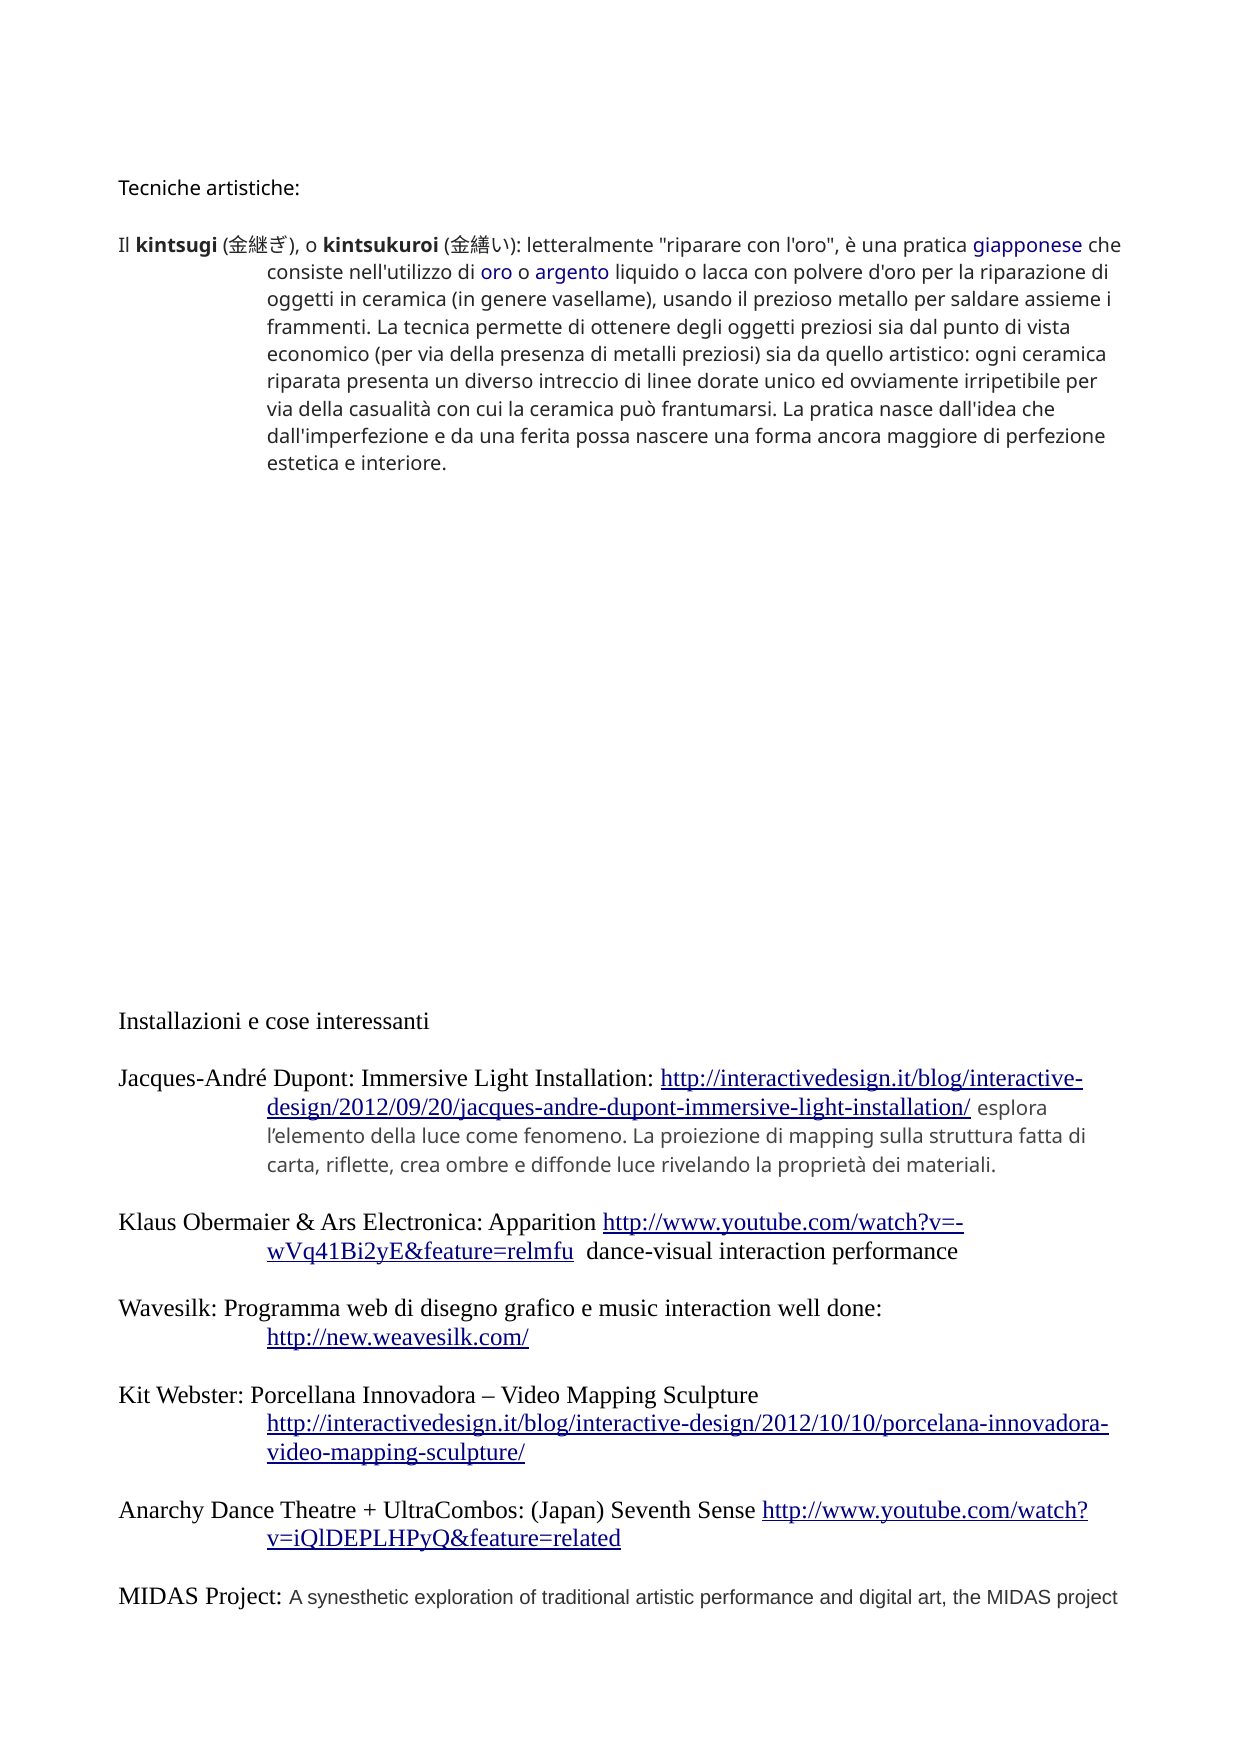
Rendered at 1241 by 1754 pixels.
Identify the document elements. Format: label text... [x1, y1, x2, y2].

text Installazioni e cose interessanti [118, 1006, 1122, 1035]
text Wavesilk: Programma web di disegno grafico e music interaction well done: http://new.weavesilk.com/ [118, 1293, 1122, 1351]
text Tecniche artistiche: [118, 173, 1122, 201]
text Kit Webster: Porcellana Innovadora – Video Mapping Sculpture http://interactivedesign.it/blog/interactive-design/2012/10/10/porcelana-innovadora-video-mapping-sculpture/ [118, 1380, 1122, 1466]
text Il kintsugi (金継ぎ), o kintsukuroi (金繕い): letteralmente "riparare con l'oro", è una pratica giapponese che consiste nell'utilizzo di oro o argento liquido o lacca con polvere d'oro per la riparazione di oggetti in ceramica (in genere vasellame), usando il prezioso metallo per saldare assieme i frammenti. La tecnica permette di ottenere degli oggetti preziosi sia dal punto di vista economico (per via della presenza di metalli preziosi) sia da quello artistico: ogni ceramica riparata presenta un diverso intreccio di linee dorate unico ed ovviamente irripetibile per via della casualità con cui la ceramica può frantumarsi. La pratica nasce dall'idea che dall'imperfezione e da una ferita possa nascere una forma ancora maggiore di perfezione estetica e interiore. [118, 229, 1122, 476]
text Anarchy Dance Theatre + UltraCombos: (Japan) Seventh Sense http://www.youtube.com/watch?v=iQlDEPLHPyQ&feature=related [118, 1495, 1122, 1552]
text Klaus Obermaier & Ars Electronica: Apparition http://www.youtube.com/watch?v=-wVq41Bi2yE&feature=relmfu dance-visual interaction performance [118, 1207, 1122, 1265]
text Jacques-André Dupont: Immersive Light Installation: http://interactivedesign.it/blog/interactive-design/2012/09/20/jacques-andre-dupont-immersive-light-installation/ esplora l’elemento della luce come fenomeno. La proiezione di mapping sulla struttura fatta di carta, riflette, crea ombre e diffonde luce rivelando la proprietà dei materiali. [118, 1063, 1122, 1178]
text MIDAS Project: A synesthetic exploration of traditional artistic performance and digital art, the MIDAS project [118, 1581, 1122, 1610]
